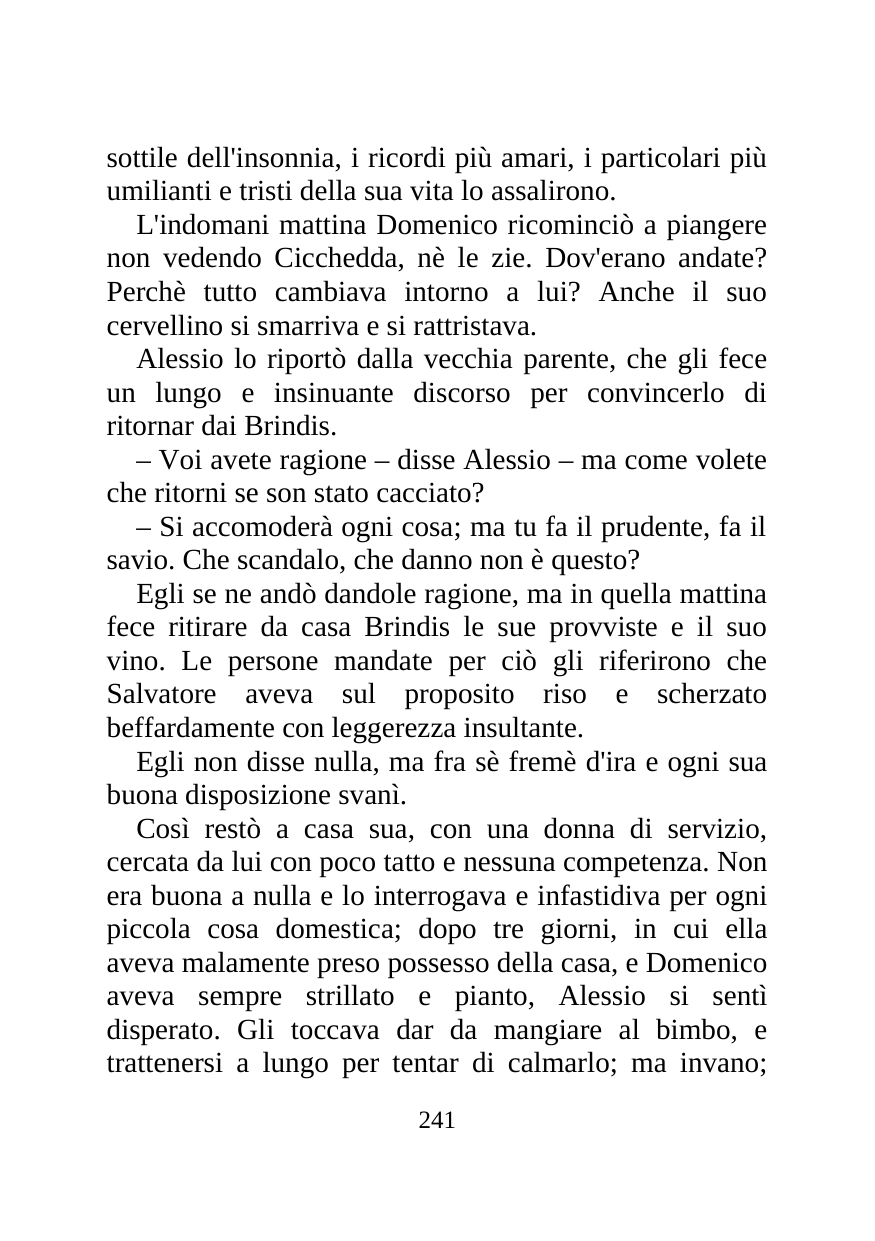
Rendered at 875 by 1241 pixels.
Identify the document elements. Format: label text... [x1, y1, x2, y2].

text sottile dell'insonnia, i ricordi più amari, i particolari più umilianti e tristi della sua vita lo assalirono. [106, 140, 768, 207]
text – Voi avete ragione – disse Alessio – ma come volete che ritorni se son stato cacciato? [106, 442, 768, 509]
text Egli se ne andò dandole ragione, ma in quella mattina fece ritirare da casa Brindis le sue provviste e il suo vino. Le persone mandate per ciò gli riferirono che Salvatore aveva sul proposito riso e scherzato beffardamente con leggerezza insultante. [106, 576, 768, 744]
text L'indomani mattina Domenico ricominciò a piangere non vedendo Cicchedda, nè le zie. Dov'erano andate? Perchè tutto cambiava intorno a lui? Anche il suo cervellino si smarriva e si rattristava. [106, 207, 768, 341]
text Egli non disse nulla, ma fra sè fremè d'ira e ogni sua buona disposizione svanì. [106, 744, 768, 811]
text Alessio lo riportò dalla vecchia parente, che gli fece un lungo e insinuante discorso per convincerlo di ritornar dai Brindis. [106, 341, 768, 442]
text – Si accomoderà ogni cosa; ma tu fa il prudente, fa il savio. Che scandalo, che danno non è questo? [106, 509, 768, 576]
text Così restò a casa sua, con una donna di servizio, cercata da lui con poco tatto e nessuna competenza. Non era buona a nulla e lo interrogava e infastidiva per ogni piccola cosa domestica; dopo tre giorni, in cui ella aveva malamente preso possesso della casa, e Domenico aveva sempre strillato e pianto, Alessio si sentì disperato. Gli toccava dar da mangiare al bimbo, e trattenersi a lungo per tentar di calmarlo; ma invano; [106, 811, 768, 1079]
